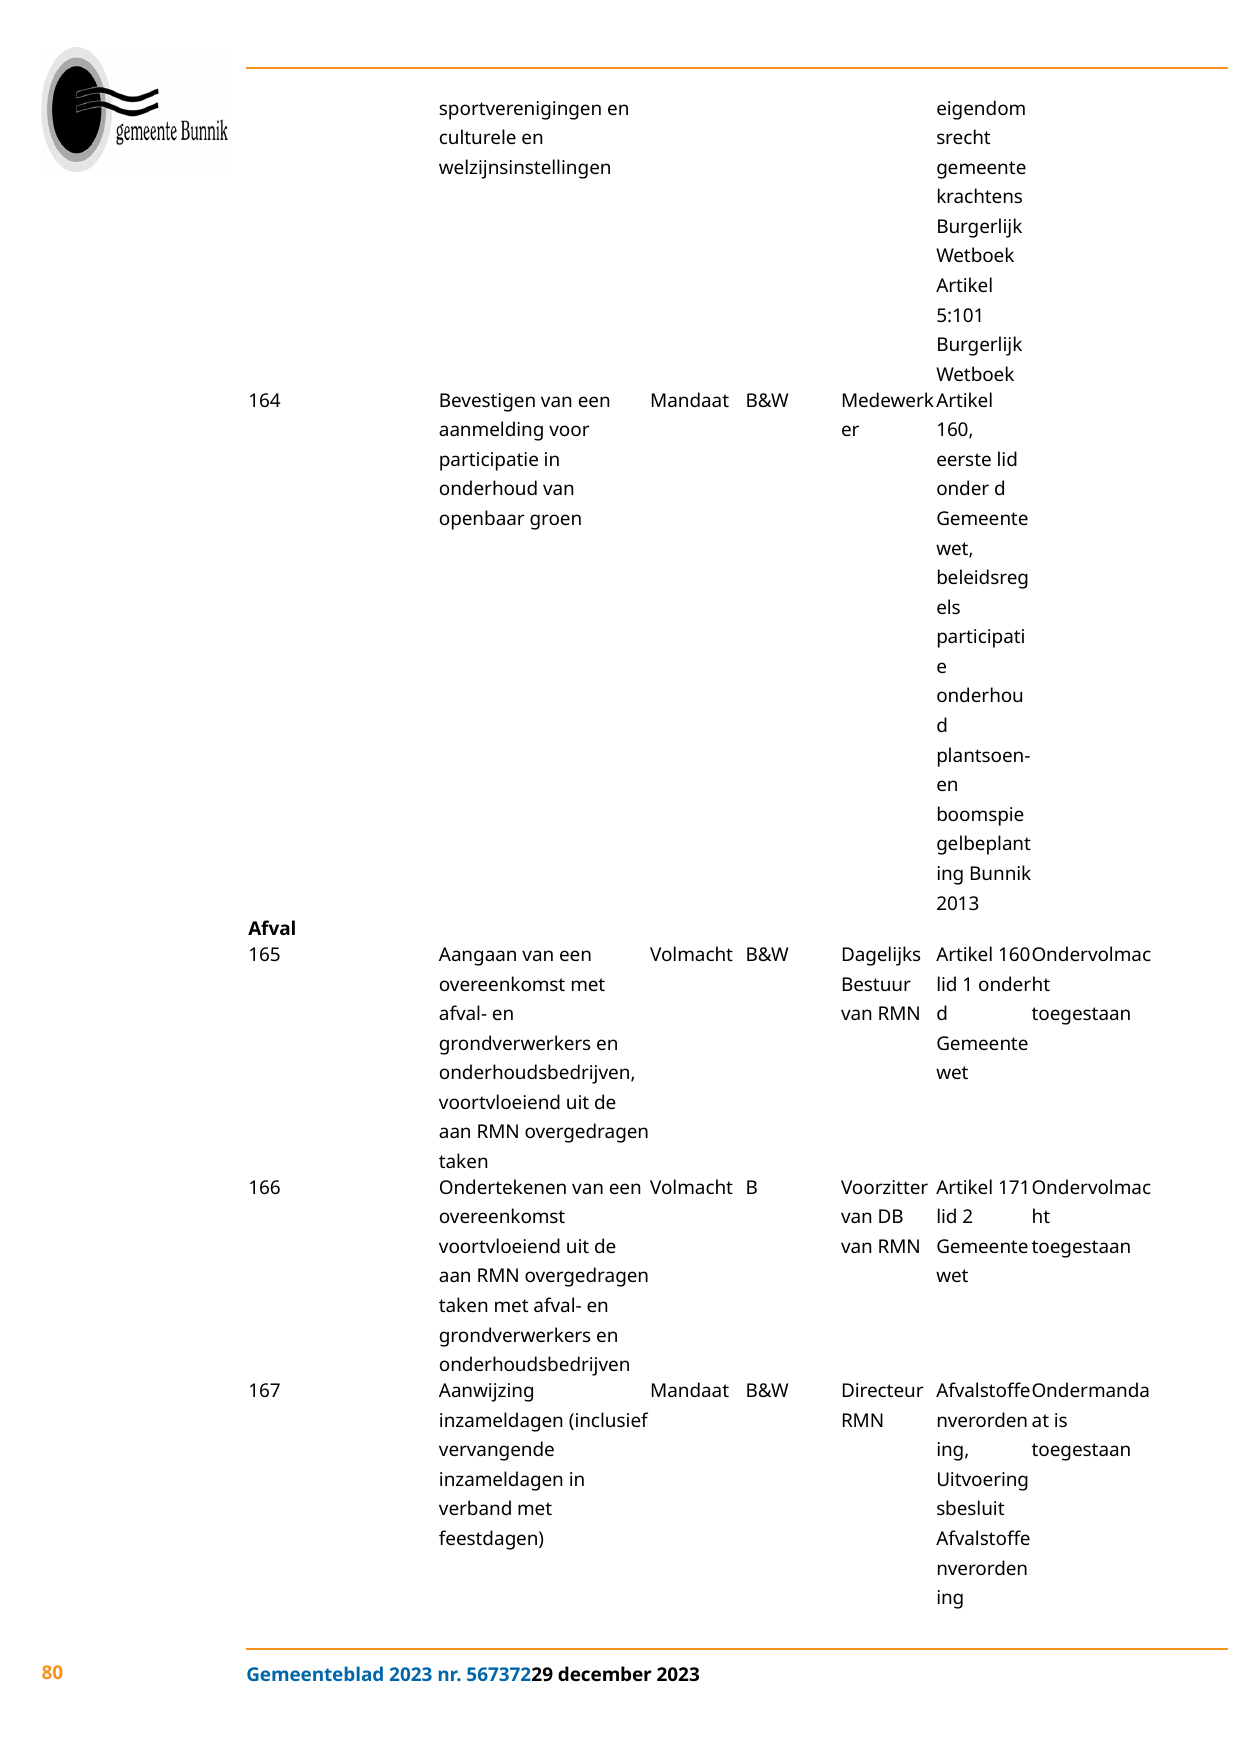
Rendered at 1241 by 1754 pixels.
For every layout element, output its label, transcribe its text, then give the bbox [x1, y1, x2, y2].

table_cell Artikel 171 lid 2 Gemeentewet [936, 1174, 1031, 1377]
table_cell 165 [248, 941, 439, 1174]
table_cell B&W [745, 1377, 841, 1610]
table_cell Volmacht [650, 941, 745, 1174]
table_cell Aangaan van een overeenkomst met afval- en grondverwerkers en onderhoudsbedrijven, voortvloeiend uit de aan RMN overgedragen taken [439, 941, 650, 1174]
table_cell [650, 915, 745, 941]
table_cell Directeur RMN [841, 1377, 936, 1610]
table_cell [745, 915, 841, 941]
table_cell sportverenigingen en culturele en welzijnsinstellingen [439, 95, 650, 387]
table_cell Mandaat [650, 387, 745, 915]
table_cell Ondervolmacht toegestaan [1031, 941, 1152, 1174]
table_cell B&W [745, 941, 841, 1174]
table_cell [1031, 95, 1152, 387]
table_cell Ondermandaat is toegestaan [1031, 1377, 1152, 1610]
table_cell 167 [248, 1377, 439, 1610]
table_cell B&W [745, 387, 841, 915]
table_cell Ondertekenen van een overeenkomst voortvloeiend uit de aan RMN overgedragen taken met afval- en grondverwerkers en onderhoudsbedrijven [439, 1174, 650, 1377]
table_cell [841, 95, 936, 387]
table_cell [650, 95, 745, 387]
table_cell B [745, 1174, 841, 1377]
table_cell Afval [248, 915, 650, 941]
table_cell Artikel 160, eerste lid onder d Gemeentewet, beleidsregels participatie onderhoud plantsoen- en boomspiegelbeplanting Bunnik 2013 [936, 387, 1031, 915]
table_cell [1031, 915, 1152, 941]
table_cell Afvalstoffenverordening, Uitvoeringsbesluit Afvalstoffenverordening [936, 1377, 1031, 1610]
table_cell Artikel 160 lid 1 onder d Gemeentewet [936, 941, 1031, 1174]
table_cell Medewerker [841, 387, 936, 915]
table_cell Ondervolmacht toegestaan [1031, 1174, 1152, 1377]
table_cell 164 [248, 387, 439, 915]
table_cell Voorzitter van DB van RMN [841, 1174, 936, 1377]
table_cell Dagelijks Bestuur van RMN [841, 941, 936, 1174]
table_cell [248, 95, 439, 387]
table_cell [1031, 387, 1152, 915]
table_cell Bevestigen van een aanmelding voor participatie in onderhoud van openbaar groen [439, 387, 650, 915]
table_cell [841, 915, 936, 941]
table_cell eigendomsrecht gemeente krachtens Burgerlijk Wetboek Artikel 5:101 Burgerlijk Wetboek [936, 95, 1031, 387]
table_cell Volmacht [650, 1174, 745, 1377]
table_cell [936, 915, 1031, 941]
picture [41, 47, 231, 172]
table_cell Aanwijzing inzameldagen (inclusief vervangende inzameldagen in verband met feestdagen) [439, 1377, 650, 1610]
table_cell 166 [248, 1174, 439, 1377]
table_cell [745, 95, 841, 387]
table_cell Mandaat [650, 1377, 745, 1610]
